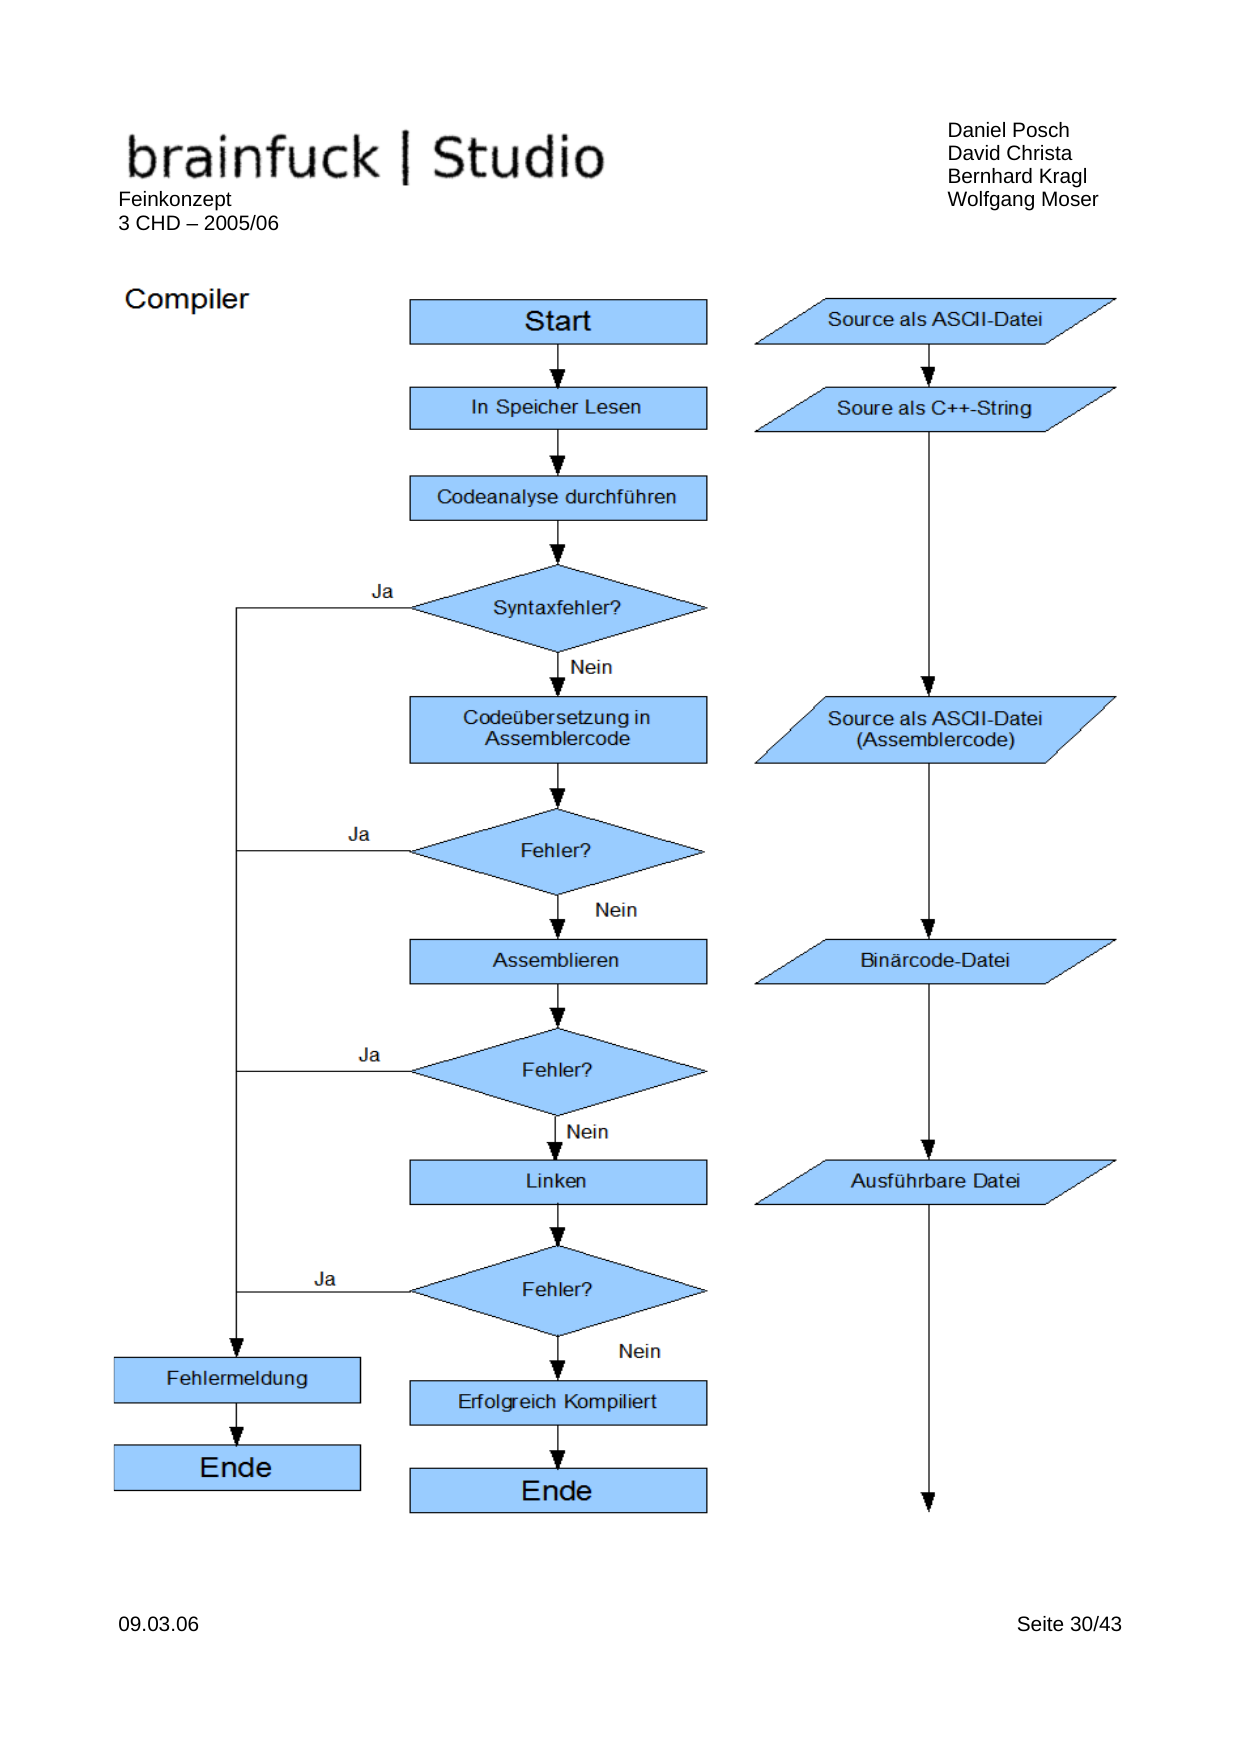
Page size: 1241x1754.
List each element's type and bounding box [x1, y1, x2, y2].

picture [113, 277, 1118, 1525]
picture [118, 118, 609, 187]
